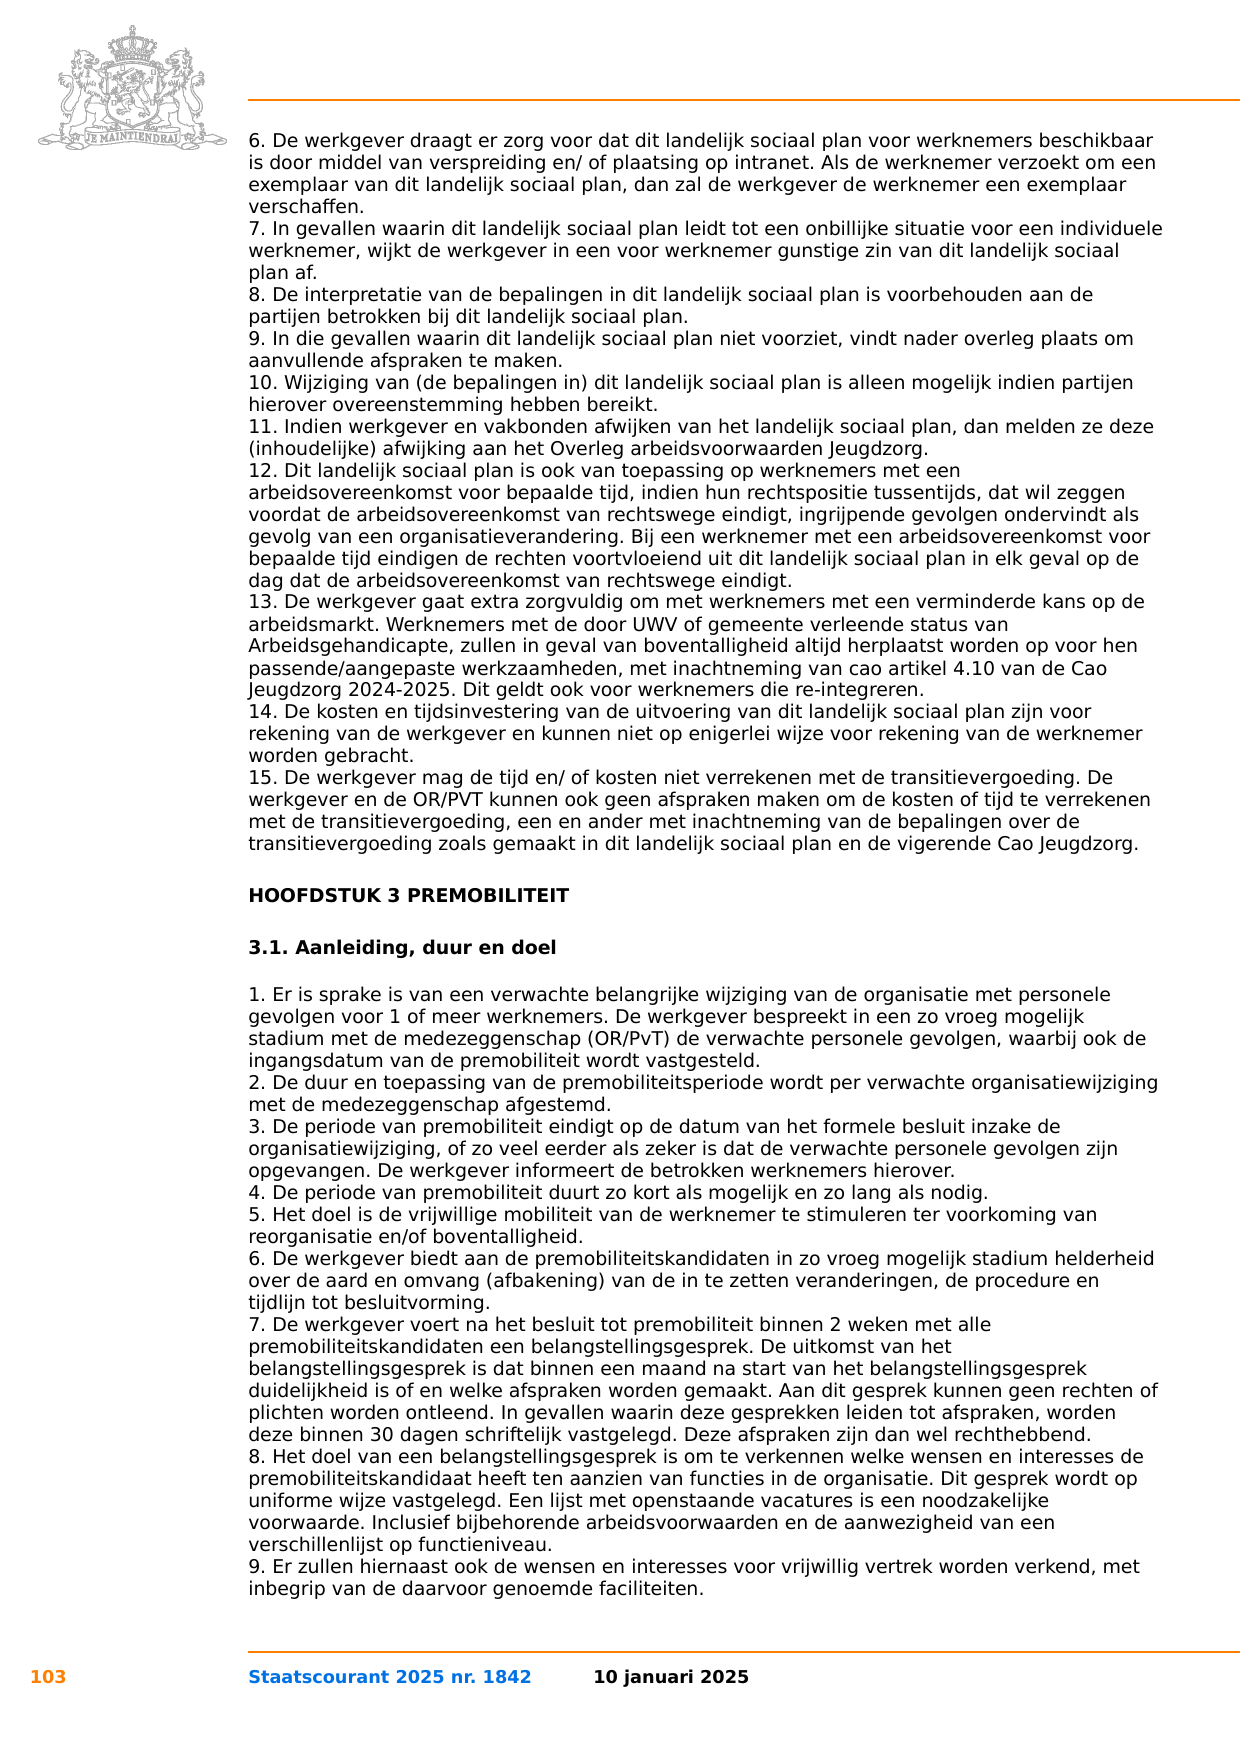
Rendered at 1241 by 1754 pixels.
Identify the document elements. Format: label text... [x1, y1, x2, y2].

text 4. De periode van premobiliteit duurt zo kort als mogelijk en zo lang als nodig. [248, 1182, 1163, 1204]
text 12. Dit landelijk sociaal plan is ook van toepassing op werknemers met een arbeidsovereenkomst voor bepaalde tijd, indien hun rechtspositie tussentijds, dat wil zeggen voordat de arbeidsovereenkomst van rechtswege eindigt, ingrijpende gevolgen ondervindt als gevolg van een organisatieverandering. Bij een werknemer met een arbeidsovereenkomst voor bepaalde tijd eindigen de rechten voortvloeiend uit dit landelijk sociaal plan in elk geval op de dag dat de arbeidsovereenkomst van rechtswege eindigt. [248, 459, 1163, 591]
text 11. Indien werkgever en vakbonden afwijken van het landelijk sociaal plan, dan melden ze deze (inhoudelijke) afwijking aan het Overleg arbeidsvoorwaarden Jeugdzorg. [248, 416, 1163, 459]
text 3. De periode van premobiliteit eindigt op de datum van het formele besluit inzake de organisatiewijziging, of zo veel eerder als zeker is dat de verwachte personele gevolgen zijn opgevangen. De werkgever informeert de betrokken werknemers hierover. [248, 1116, 1163, 1182]
text 13. De werkgever gaat extra zorgvuldig om met werknemers met een verminderde kans op de arbeidsmarkt. Werknemers met de door UWV of gemeente verleende status van Arbeidsgehandicapte, zullen in geval van boventalligheid altijd herplaatst worden op voor hen passende/aangepaste werkzaamheden, met inachtneming van cao artikel 4.10 van de Cao Jeugdzorg 2024-2025. Dit geldt ook voor werknemers die re-integreren. [248, 591, 1163, 701]
text 9. In die gevallen waarin dit landelijk sociaal plan niet voorziet, vindt nader overleg plaats om aanvullende afspraken te maken. [248, 328, 1163, 372]
text 8. De interpretatie van de bepalingen in dit landelijk sociaal plan is voorbehouden aan de partijen betrokken bij dit landelijk sociaal plan. [248, 284, 1163, 328]
text 1. Er is sprake is van een verwachte belangrijke wijziging van de organisatie met personele gevolgen voor 1 of meer werknemers. De werkgever bespreekt in een zo vroeg mogelijk stadium met de medezeggenschap (OR/PvT) de verwachte personele gevolgen, waarbij ook de ingangsdatum van de premobiliteit wordt vastgesteld. [248, 984, 1163, 1072]
picture [38, 25, 227, 150]
subtitle HOOFDSTUK 3 PREMOBILITEIT [248, 885, 1163, 907]
text 6. De werkgever draagt er zorg voor dat dit landelijk sociaal plan voor werknemers beschikbaar is door middel van verspreiding en/ of plaatsing op intranet. Als de werknemer verzoekt om een exemplaar van dit landelijk sociaal plan, dan zal de werkgever de werknemer een exemplaar verschaffen. [248, 130, 1163, 218]
text 10. Wijziging van (de bepalingen in) dit landelijk sociaal plan is alleen mogelijk indien partijen hierover overeenstemming hebben bereikt. [248, 372, 1163, 416]
subtitle 3.1. Aanleiding, duur en doel [248, 937, 1163, 959]
text 7. De werkgever voert na het besluit tot premobiliteit binnen 2 weken met alle premobiliteitskandidaten een belangstellingsgesprek. De uitkomst van het belangstellingsgesprek is dat binnen een maand na start van het belangstellingsgesprek duidelijkheid is of en welke afspraken worden gemaakt. Aan dit gesprek kunnen geen rechten of plichten worden ontleend. In gevallen waarin deze gesprekken leiden tot afspraken, worden deze binnen 30 dagen schriftelijk vastgelegd. Deze afspraken zijn dan wel rechthebbend. [248, 1314, 1163, 1446]
text 7. In gevallen waarin dit landelijk sociaal plan leidt tot een onbillijke situatie voor een individuele werknemer, wijkt de werkgever in een voor werknemer gunstige zin van dit landelijk sociaal plan af. [248, 218, 1163, 284]
text 8. Het doel van een belangstellingsgesprek is om te verkennen welke wensen en interesses de premobiliteitskandidaat heeft ten aanzien van functies in de organisatie. Dit gesprek wordt op uniforme wijze vastgelegd. Een lijst met openstaande vacatures is een noodzakelijke voorwaarde. Inclusief bijbehorende arbeidsvoorwaarden en de aanwezigheid van een verschillenlijst op functieniveau. [248, 1446, 1163, 1556]
text 14. De kosten en tijdsinvestering van de uitvoering van dit landelijk sociaal plan zijn voor rekening van de werkgever en kunnen niet op enigerlei wijze voor rekening van de werknemer worden gebracht. [248, 701, 1163, 767]
text 9. Er zullen hiernaast ook de wensen en interesses voor vrijwillig vertrek worden verkend, met inbegrip van de daarvoor genoemde faciliteiten. [248, 1556, 1163, 1599]
text 6. De werkgever biedt aan de premobiliteitskandidaten in zo vroeg mogelijk stadium helderheid over de aard en omvang (afbakening) van de in te zetten veranderingen, de procedure en tijdlijn tot besluitvorming. [248, 1248, 1163, 1314]
text 2. De duur en toepassing van de premobiliteitsperiode wordt per verwachte organisatiewijziging met de medezeggenschap afgestemd. [248, 1072, 1163, 1116]
text 5. Het doel is de vrijwillige mobiliteit van de werknemer te stimuleren ter voorkoming van reorganisatie en/of boventalligheid. [248, 1204, 1163, 1248]
text 15. De werkgever mag de tijd en/ of kosten niet verrekenen met de transitievergoeding. De werkgever en de OR/PVT kunnen ook geen afspraken maken om de kosten of tijd te verrekenen met de transitievergoeding, een en ander met inachtneming van de bepalingen over de transitievergoeding zoals gemaakt in dit landelijk sociaal plan en de vigerende Cao Jeugdzorg. [248, 767, 1163, 855]
